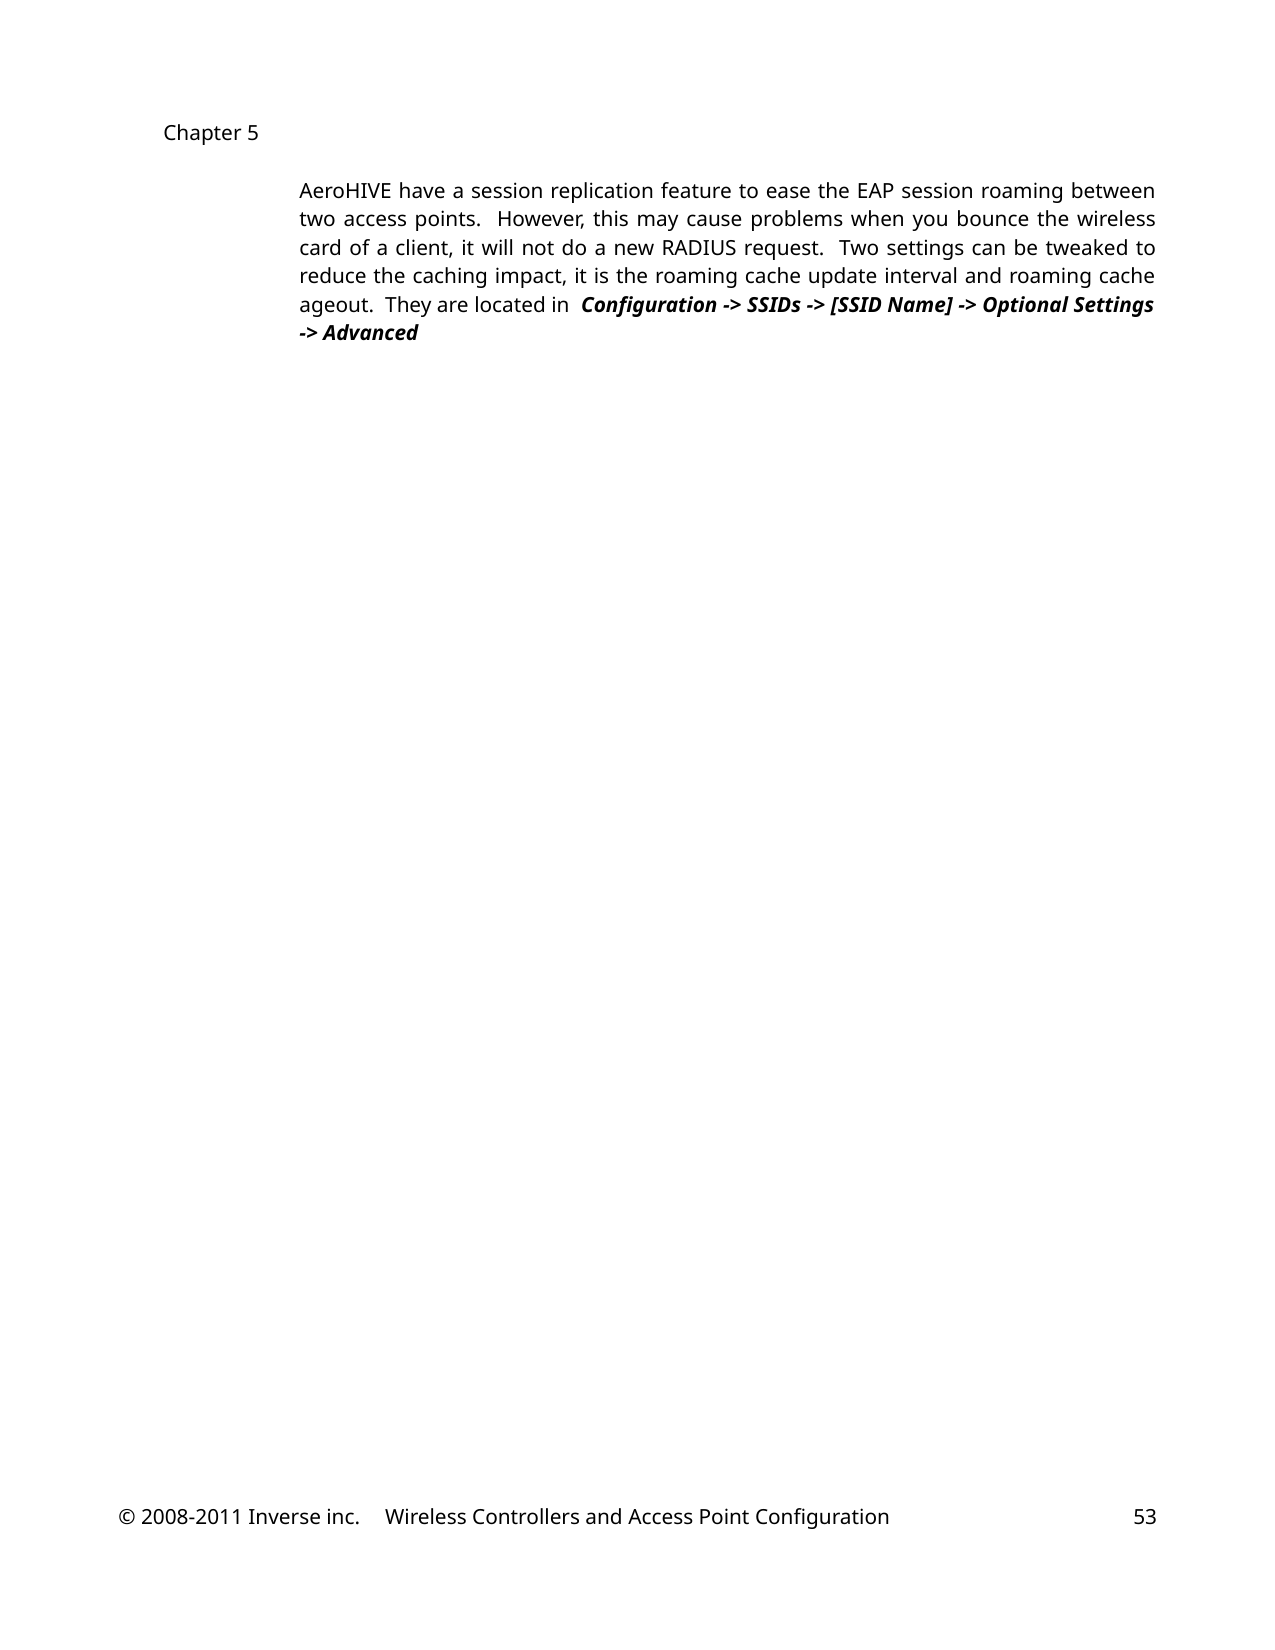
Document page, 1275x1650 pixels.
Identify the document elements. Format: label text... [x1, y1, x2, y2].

text AeroHIVE have a session replication feature to ease the EAP session roaming between two access points. However, this may cause problems when you bounce the wireless card of a client, it will not do a new RADIUS request. Two settings can be tweaked to reduce the caching impact, it is the roaming cache update interval and roaming cache ageout. They are located in Configuration -> SSIDs -> [SSID Name] -> Optional Settings -> Advanced [299, 176, 1157, 347]
